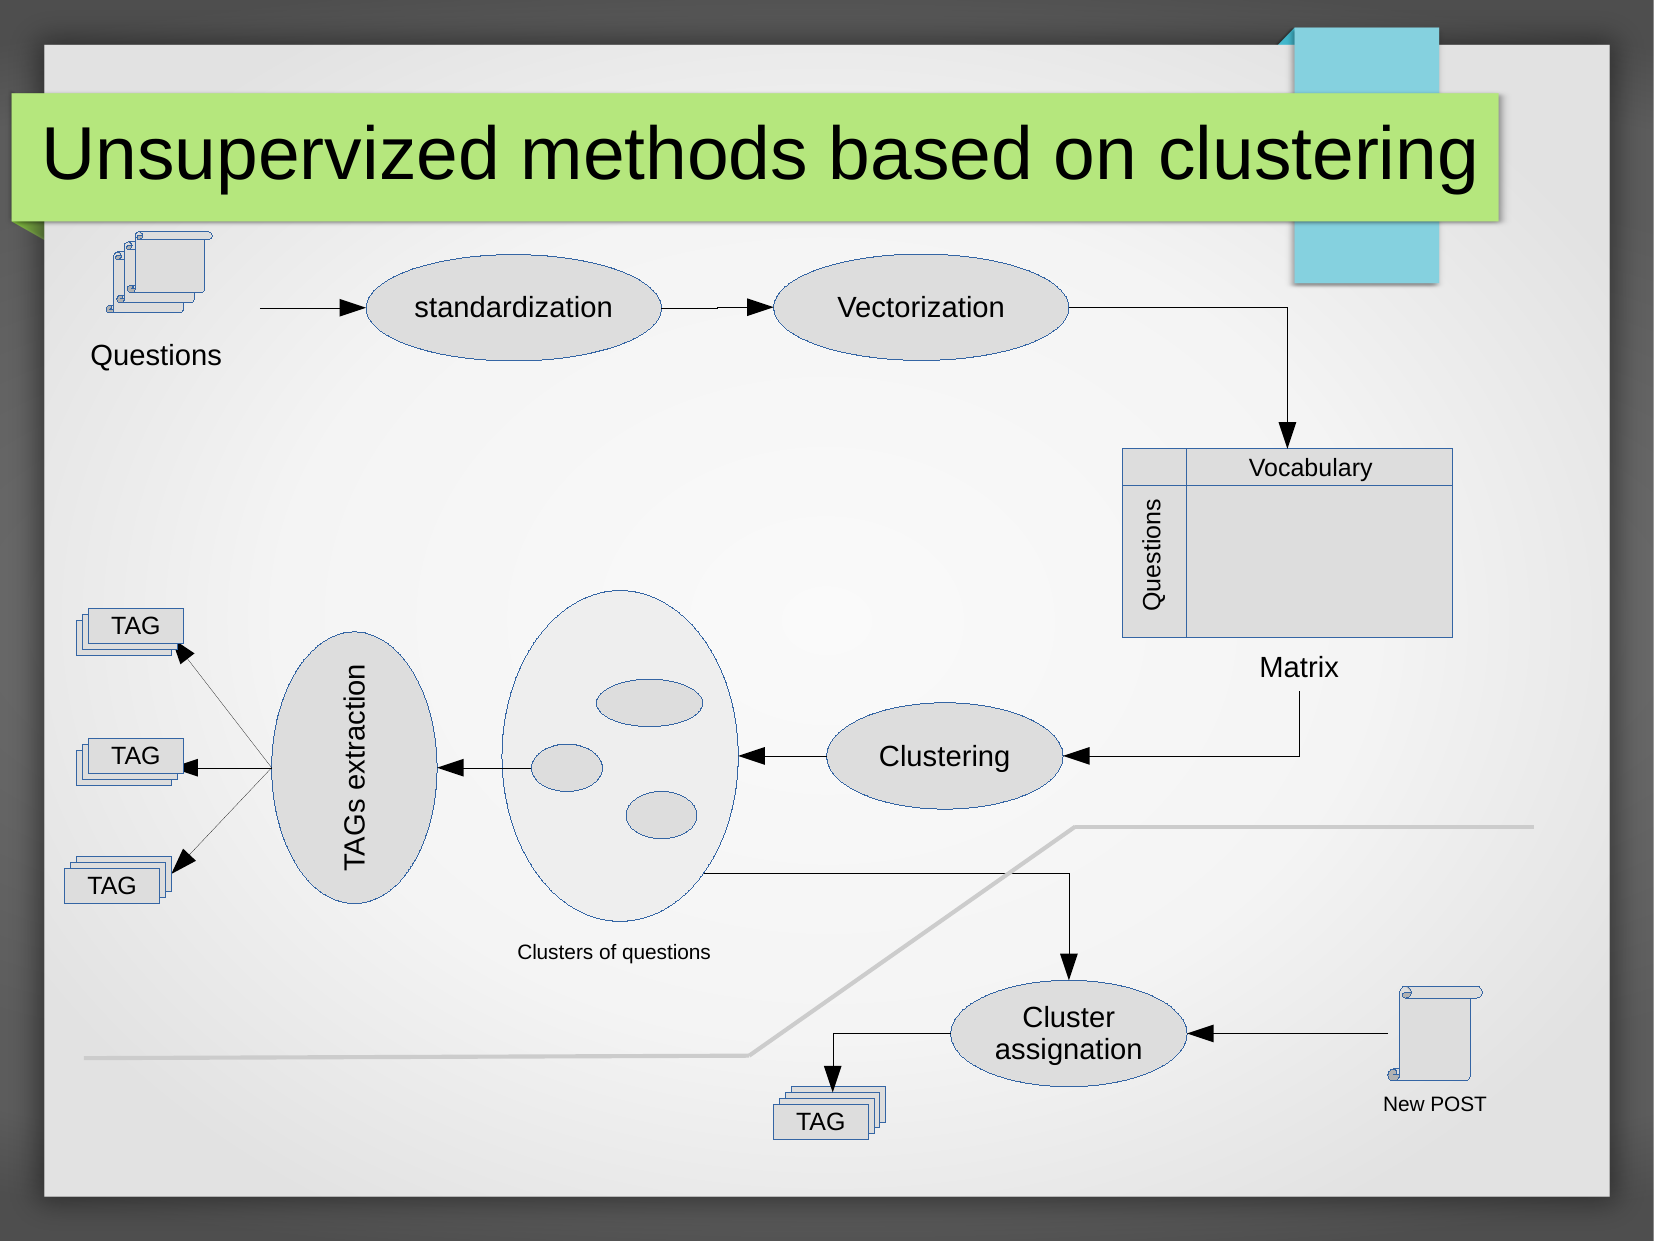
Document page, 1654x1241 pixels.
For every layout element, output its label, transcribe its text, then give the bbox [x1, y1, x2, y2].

text_box TAG [76, 620, 172, 656]
text_box Matrix [1157, 643, 1441, 692]
picture [0, 0, 1654, 1241]
text_box Clustering [826, 702, 1063, 810]
text_box TAG [88, 608, 184, 644]
title Unsupervized methods based on clustering [41, 69, 1483, 238]
text_box Vectorization [773, 254, 1069, 361]
text_box TAG [64, 868, 160, 904]
text_box New POST [1340, 1085, 1530, 1124]
text_box TAG [791, 1086, 832, 1092]
text_box TAG [834, 1086, 886, 1123]
text_box [1387, 986, 1483, 1081]
text_box TAG [785, 1092, 880, 1128]
text_box [1173, 497, 1453, 638]
text_box TAG [76, 750, 172, 786]
text_box Questions [1130, 442, 1173, 668]
text_box Clusters of questions [496, 921, 733, 983]
text_box [106, 231, 213, 313]
text_box Questions [53, 327, 260, 384]
text_box TAG [82, 614, 178, 650]
text_box TAGs extraction [271, 631, 438, 904]
text_box TAG [70, 862, 166, 898]
text_box [1122, 449, 1130, 638]
text_box TAG [88, 738, 184, 774]
text_box [501, 590, 739, 921]
text_box TAG [82, 744, 178, 780]
text_box TAG [76, 856, 172, 892]
text_box Cluster assignation [950, 980, 1188, 1087]
text_box TAG [779, 1098, 875, 1134]
text_box Vocabulary [1157, 439, 1465, 497]
text_box standardization [366, 254, 662, 361]
text_box TAG [773, 1104, 869, 1140]
